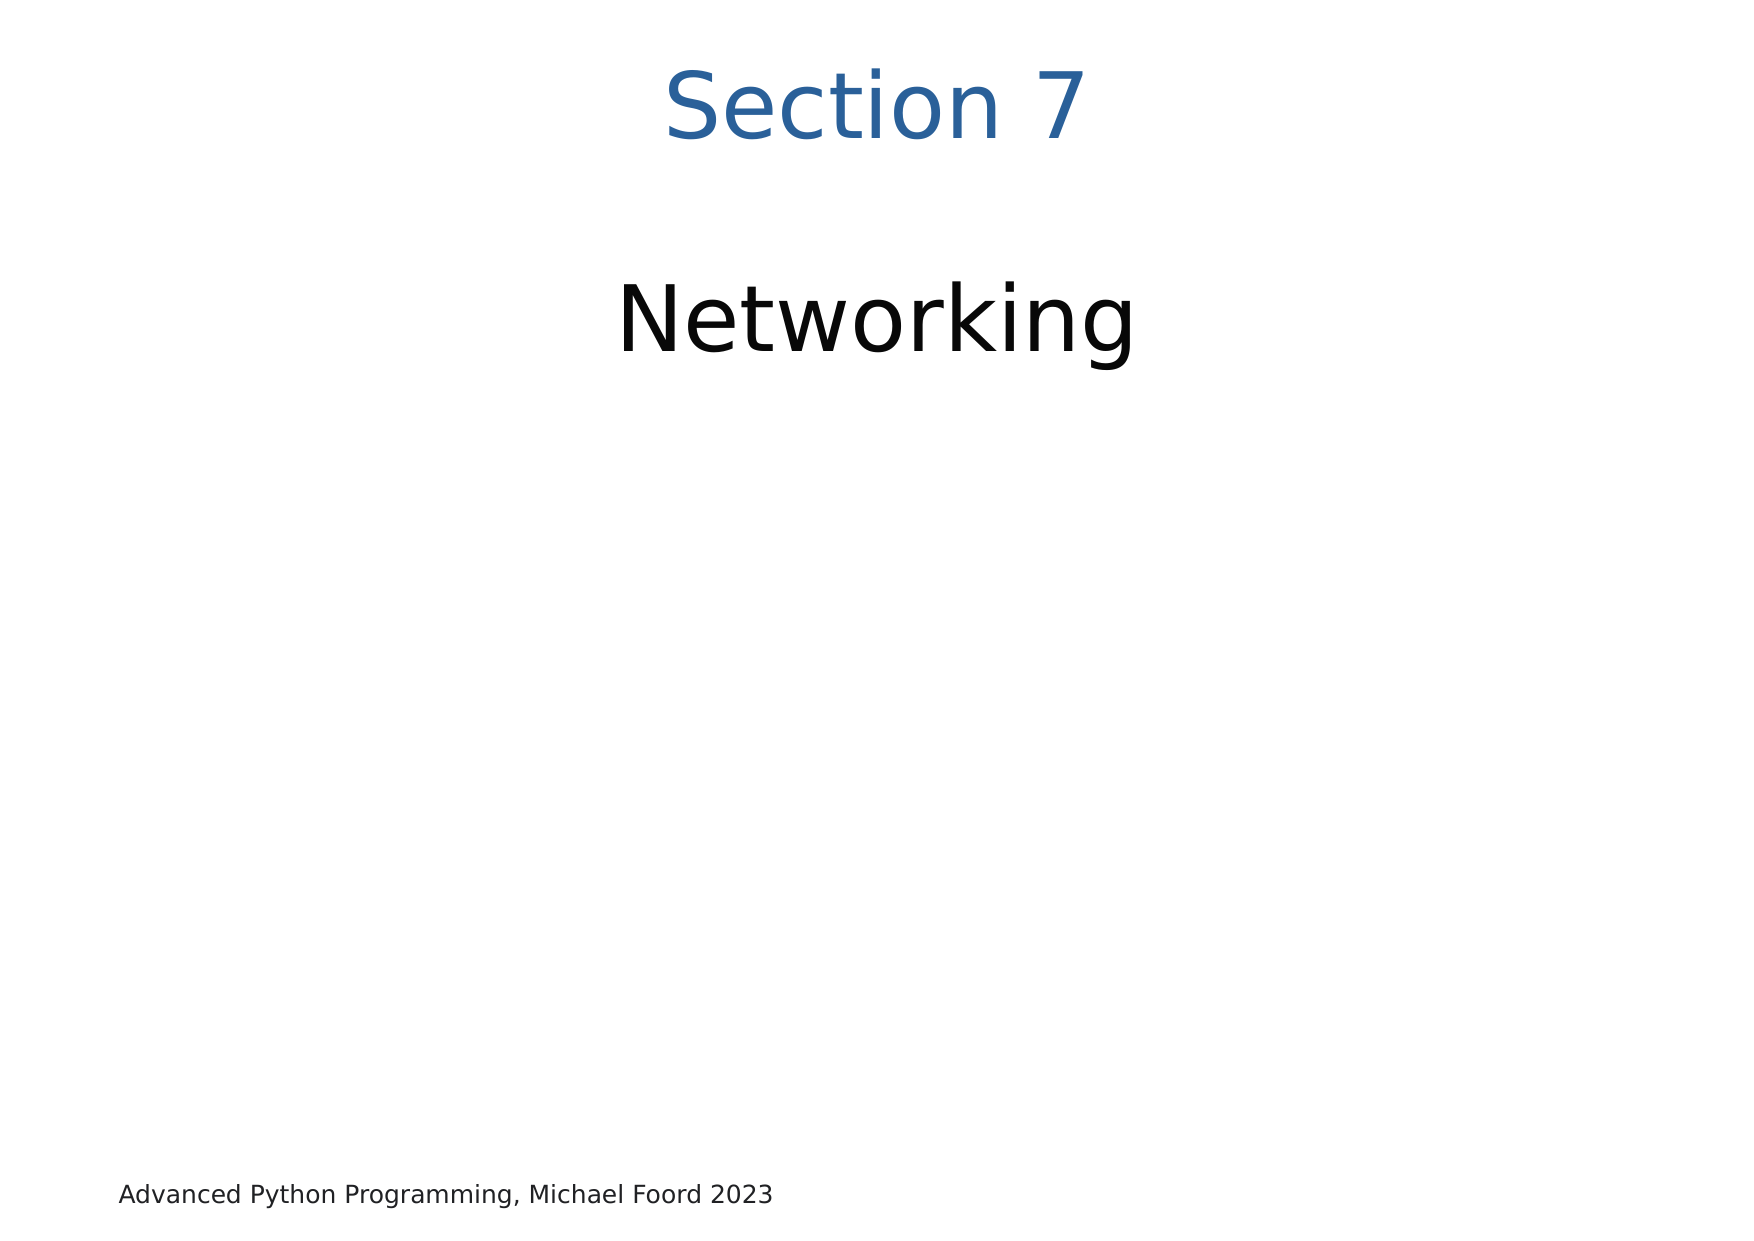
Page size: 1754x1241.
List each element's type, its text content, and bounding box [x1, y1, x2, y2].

text Networking [118, 266, 1636, 373]
text Section 7 [118, 53, 1636, 160]
